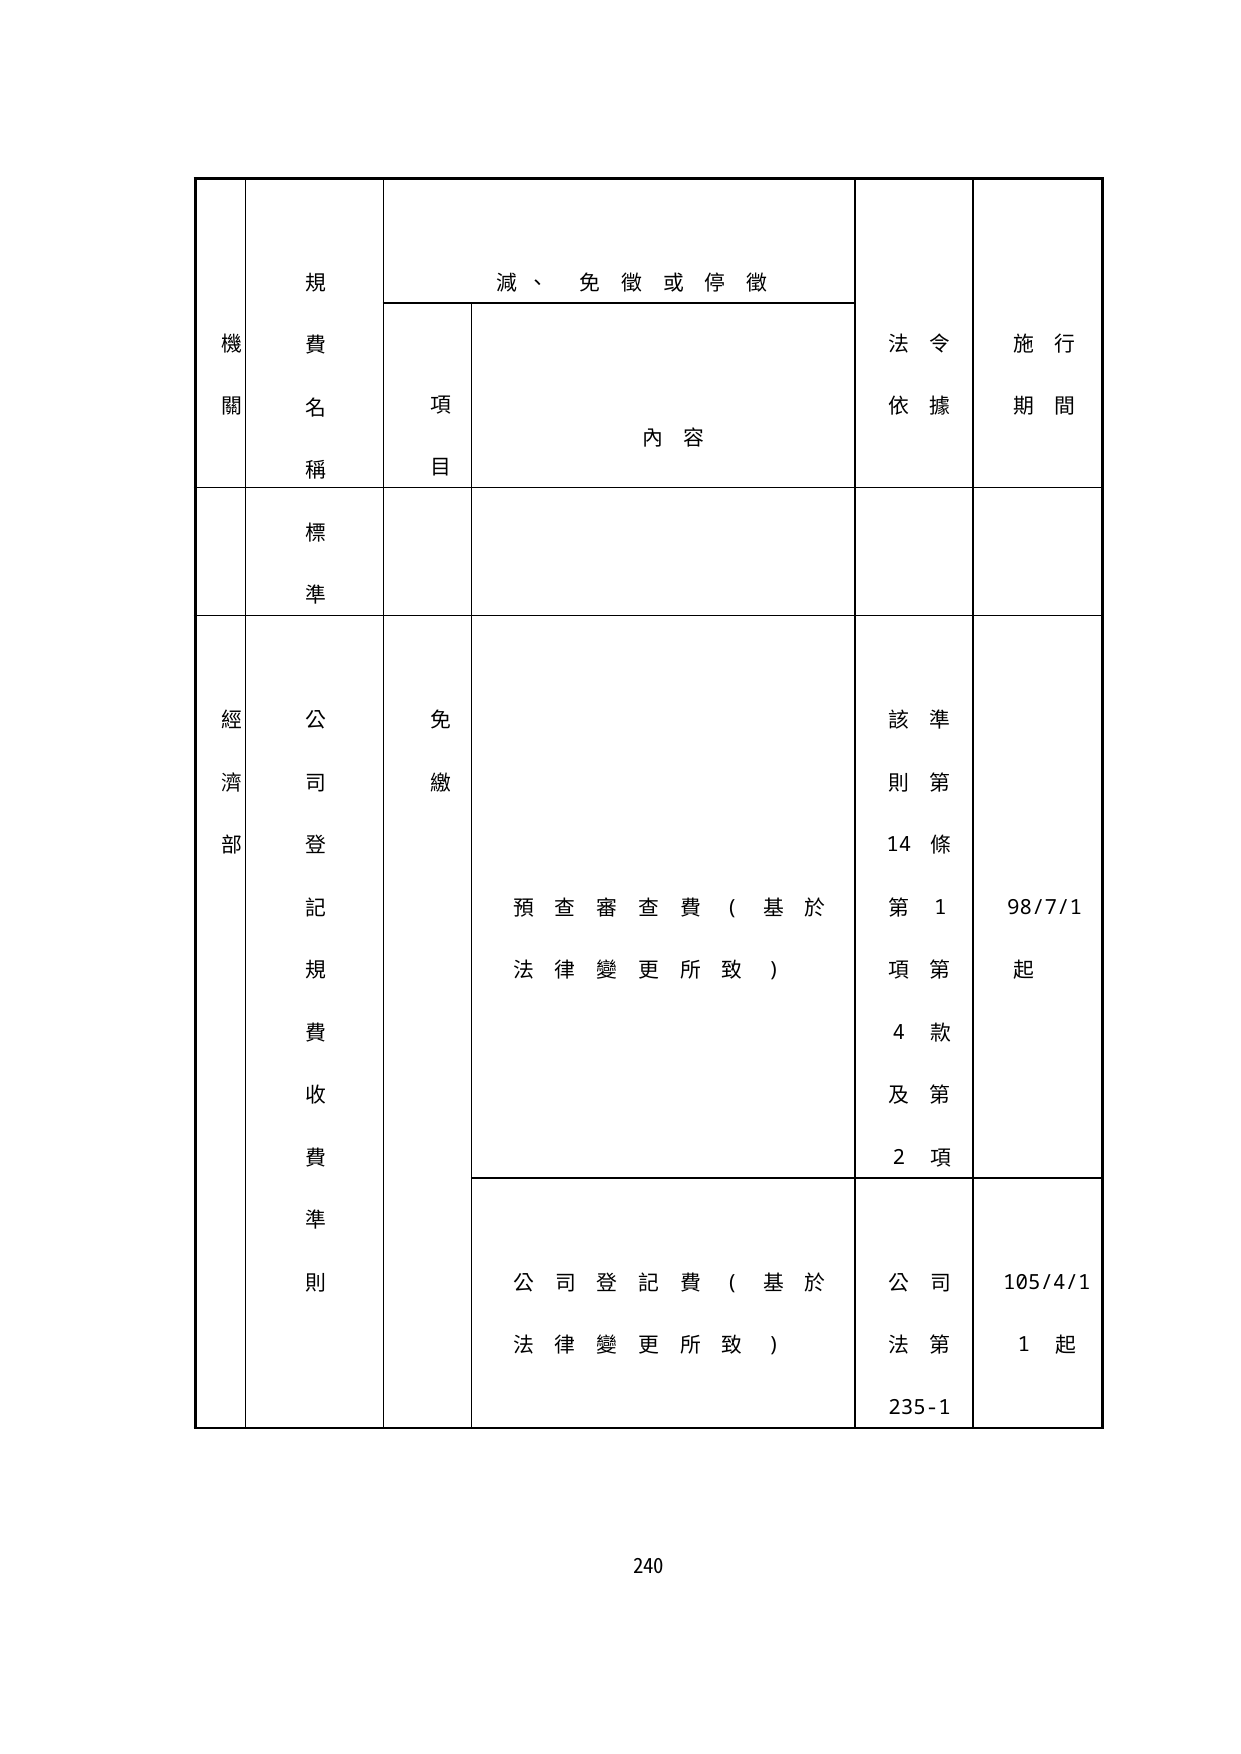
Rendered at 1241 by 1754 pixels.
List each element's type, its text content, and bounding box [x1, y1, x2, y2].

table_cell 免繳 [384, 616, 471, 1427]
table_header 法令依據 [856, 180, 972, 487]
table_cell 內容 [472, 304, 854, 487]
table_cell 公司登記費(基於法律變更所致) [472, 1179, 854, 1427]
table_cell 98/7/1起 [974, 616, 1101, 1177]
table_cell [856, 488, 972, 615]
table_cell [384, 488, 471, 615]
table_cell 預查審查費(基於法律變更所致) [472, 616, 854, 1177]
table_cell 該準則第14條第1項第4款及第2項 [856, 616, 972, 1177]
table_cell [472, 488, 854, 615]
table_cell 標準 [246, 488, 383, 615]
table_header 規費名稱 [246, 180, 383, 487]
table_header 機關 [197, 180, 245, 487]
table_cell 公司法第235-1 [856, 1179, 972, 1427]
table_cell 公司登記規費收費準則 [246, 616, 383, 1427]
table_header 施行期間 [974, 180, 1101, 487]
table_cell [974, 488, 1101, 615]
table_header 減、免徵或停徵 [384, 180, 854, 302]
table_cell 105/4/11起 [974, 1179, 1101, 1427]
table_cell [197, 488, 245, 615]
table_cell 經濟部 [197, 616, 245, 1427]
table_cell 項目 [384, 304, 471, 487]
